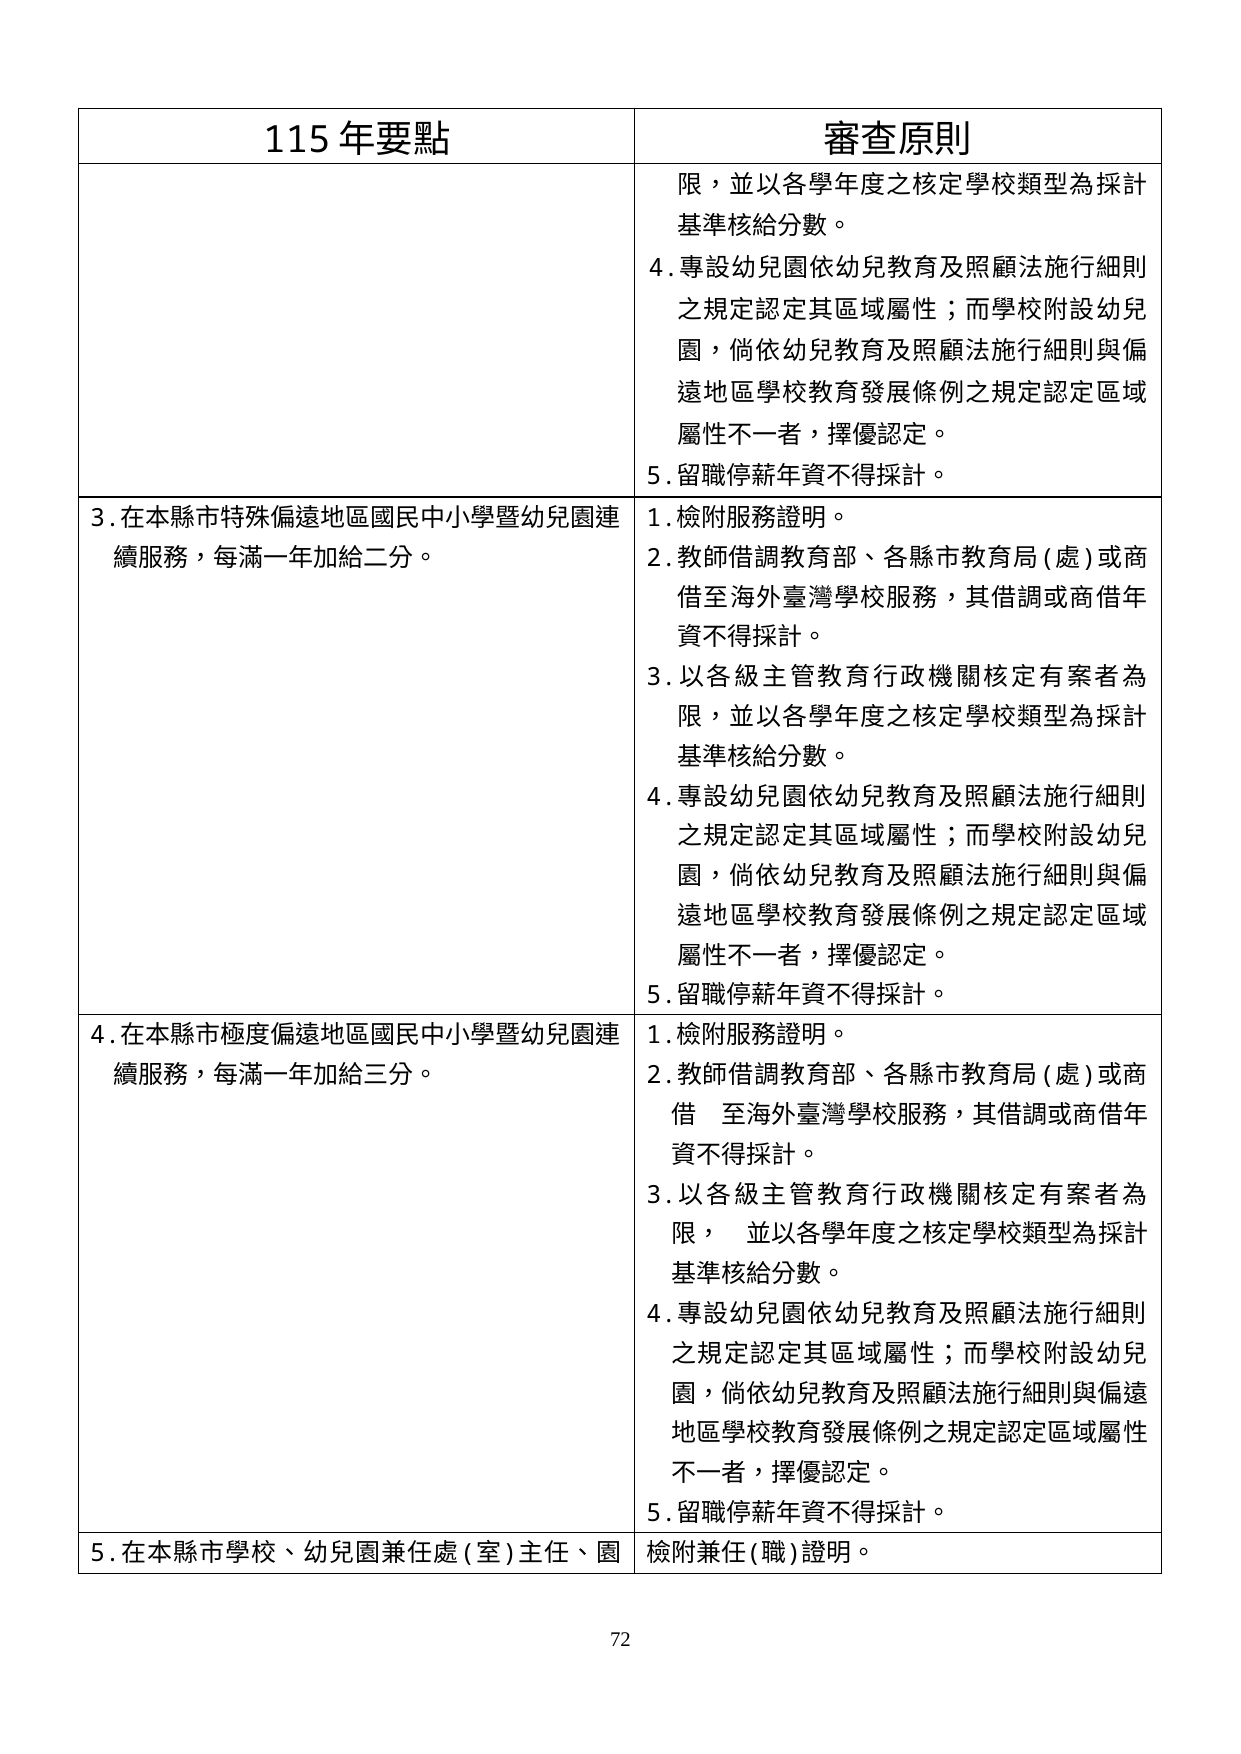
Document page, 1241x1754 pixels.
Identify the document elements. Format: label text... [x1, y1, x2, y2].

table_cell 限，並以各學年度之核定學校類型為採計基準核給分數。 4.專設幼兒園依幼兒教育及照顧法施行細則之規定認定其區域屬性；而學校附設幼兒園，倘依幼兒教育及照顧法施行細則與偏遠地區學校教育發展條例之規定認定區域屬性不一者，擇優認定。 5.留職停薪年資不得採計。 [635, 164, 1161, 496]
table_cell 5.在本縣市學校、幼兒園兼任處(室)主任、園 [79, 1533, 634, 1573]
table_cell 1.檢附服務證明。 2.教師借調教育部、各縣市教育局(處)或商借至海外臺灣學校服務，其借調或商借年資不得採計。 3.以各級主管教育行政機關核定有案者為限，並以各學年度之核定學校類型為採計基準核給分數。 4.專設幼兒園依幼兒教育及照顧法施行細則之規定認定其區域屬性；而學校附設幼兒園，倘依幼兒教育及照顧法施行細則與偏遠地區學校教育發展條例之規定認定區域屬性不一者，擇優認定。 5.留職停薪年資不得採計。 [635, 498, 1161, 1014]
table_cell [79, 164, 634, 496]
table_header 115年要點 [79, 109, 634, 163]
table_header 審查原則 [635, 109, 1161, 163]
table_cell 4.在本縣市極度偏遠地區國民中小學暨幼兒園連續服務，每滿一年加給三分。 [79, 1015, 634, 1532]
table_cell 3.在本縣市特殊偏遠地區國民中小學暨幼兒園連續服務，每滿一年加給二分。 [79, 498, 634, 1014]
table_cell 1.檢附服務證明。 2.教師借調教育部、各縣市教育局(處)或商借 至海外臺灣學校服務，其借調或商借年資不得採計。 3.以各級主管教育行政機關核定有案者為限， 並以各學年度之核定學校類型為採計基準核給分數。 4.專設幼兒園依幼兒教育及照顧法施行細則之規定認定其區域屬性；而學校附設幼兒園，倘依幼兒教育及照顧法施行細則與偏遠地區學校教育發展條例之規定認定區域屬性不一者，擇優認定。 5.留職停薪年資不得採計。 [635, 1015, 1161, 1532]
table_cell 檢附兼任(職)證明。 [635, 1533, 1161, 1573]
